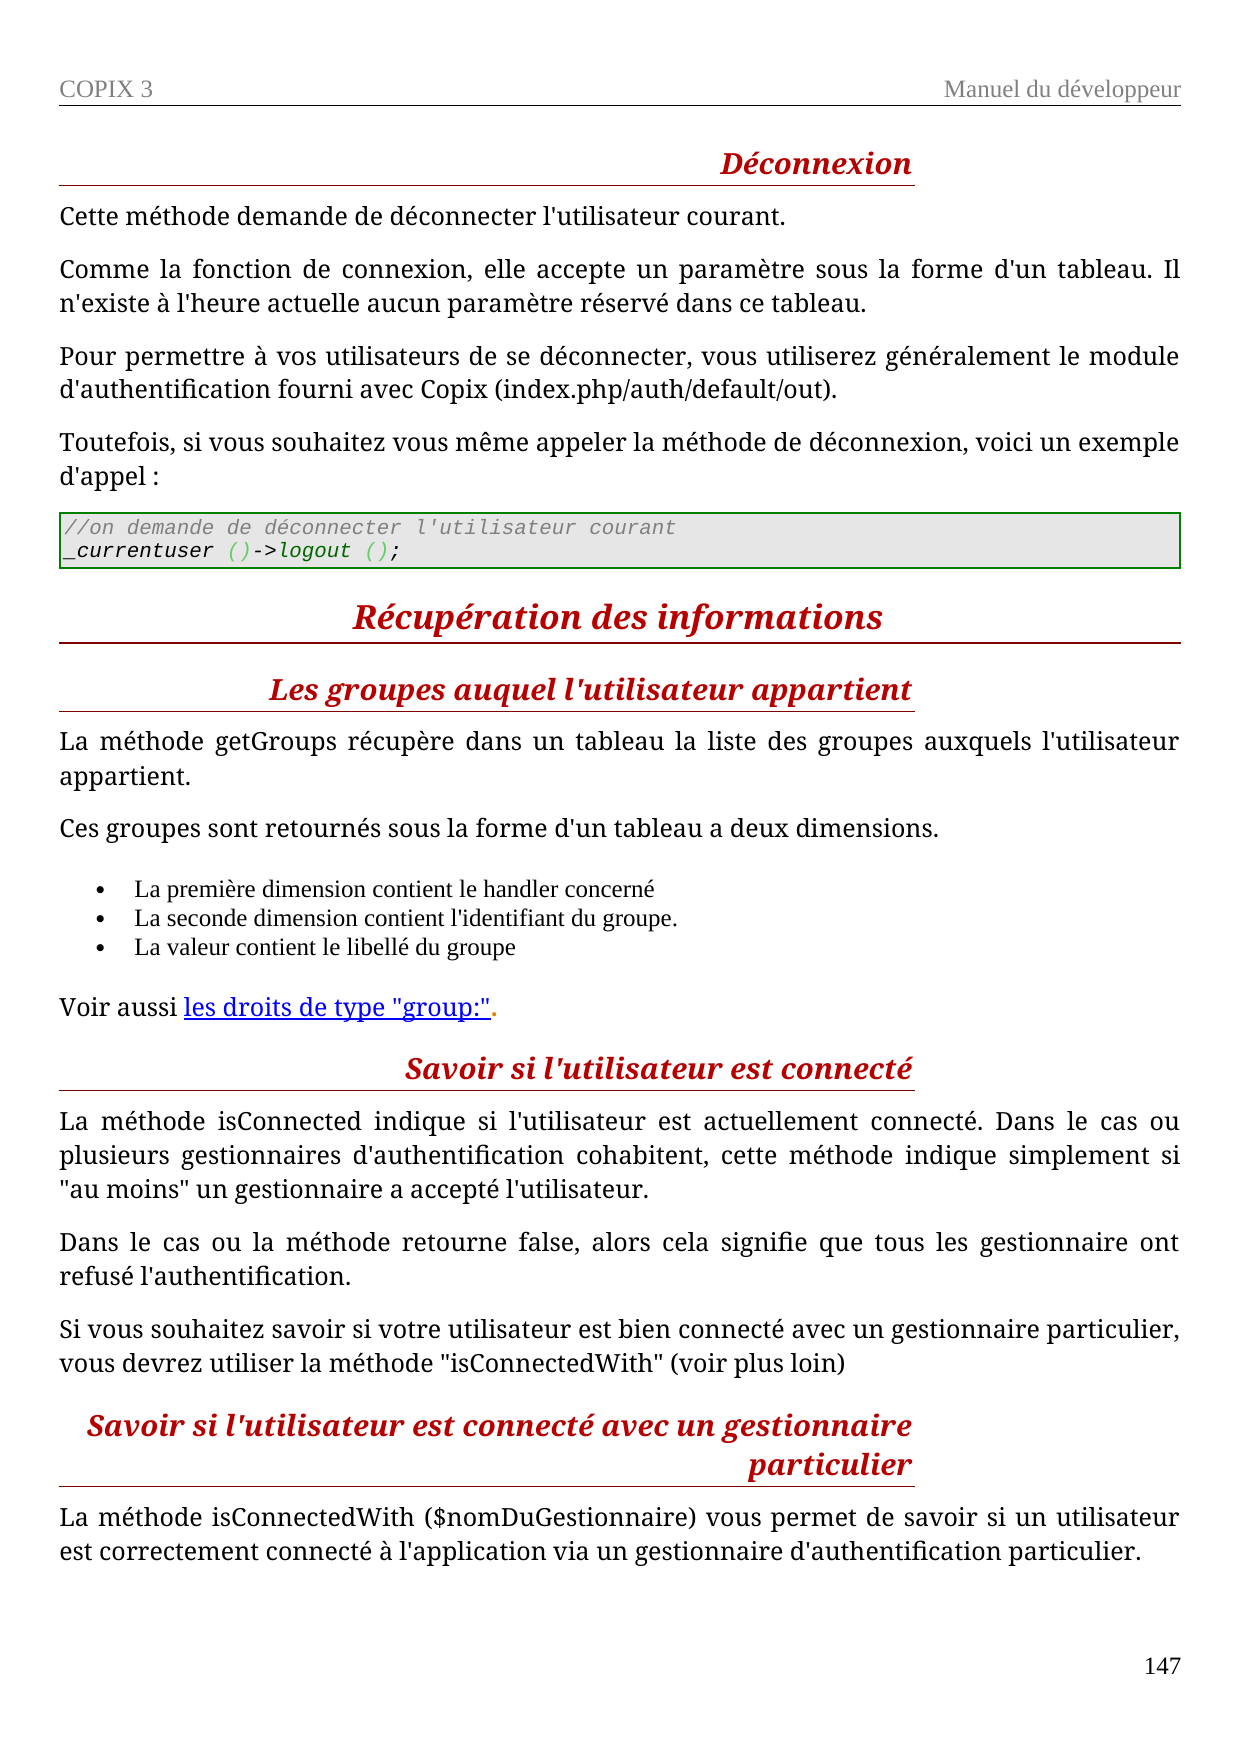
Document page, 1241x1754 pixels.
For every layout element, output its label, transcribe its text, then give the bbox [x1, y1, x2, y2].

subtitle Savoir si l'utilisateur est connecté avec un gestionnaire particulier [59, 1405, 915, 1486]
list La seconde dimension contient l'identifiant du groupe. [97, 903, 1181, 932]
text Voir aussi les droits de type "group:". [59, 989, 1181, 1024]
text //on demande de déconnecter l'utilisateur courant [61, 514, 1179, 536]
text _currentuser ()->logout (); [61, 536, 1179, 567]
text La méthode getGroups récupère dans un tableau la liste des groupes auxquels l'utilisateur appartient. [59, 724, 1181, 792]
subtitle Savoir si l'utilisateur est connecté [59, 1049, 915, 1090]
text Cette méthode demande de déconnecter l'utilisateur courant. [59, 198, 1181, 232]
text La méthode isConnected indique si l'utilisateur est actuellement connecté. Dans le cas ou plusieurs gestionnaires d'authentification cohabitent, cette méthode indique simplement si "au moins" un gestionnaire a accepté l'utilisateur. [59, 1104, 1181, 1206]
subtitle Les groupes auquel l'utilisateur appartient [59, 669, 915, 711]
subtitle Récupération des informations [59, 594, 1181, 642]
text Si vous souhaitez savoir si votre utilisateur est bien connecté avec un gestionnaire particulier, vous devrez utiliser la méthode "isConnectedWith" (voir plus loin) [59, 1312, 1181, 1380]
list La valeur contient le libellé du groupe [97, 932, 1181, 960]
text Comme la fonction de connexion, elle accepte un paramètre sous la forme d'un tableau. Il n'existe à l'heure actuelle aucun paramètre réservé dans ce tableau. [59, 251, 1181, 319]
list La première dimension contient le handler concerné [97, 874, 1181, 903]
text Toutefois, si vous souhaitez vous même appeler la méthode de déconnexion, voici un exemple d'appel : [59, 425, 1181, 493]
text Pour permettre à vos utilisateurs de se déconnecter, vous utiliserez généralement le module d'authentification fourni avec Copix (index.php/auth/default/out). [59, 338, 1181, 406]
text Dans le cas ou la méthode retourne false, alors cela signifie que tous les gestionnaire ont refusé l'authentification. [59, 1225, 1181, 1293]
text Ces groupes sont retournés sous la forme d'un tableau a deux dimensions. [59, 811, 1181, 845]
subtitle Déconnexion [59, 143, 915, 185]
text La méthode isConnectedWith ($nomDuGestionnaire) vous permet de savoir si un utilisateur est correctement connecté à l'application via un gestionnaire d'authentification particulier. [59, 1500, 1181, 1568]
